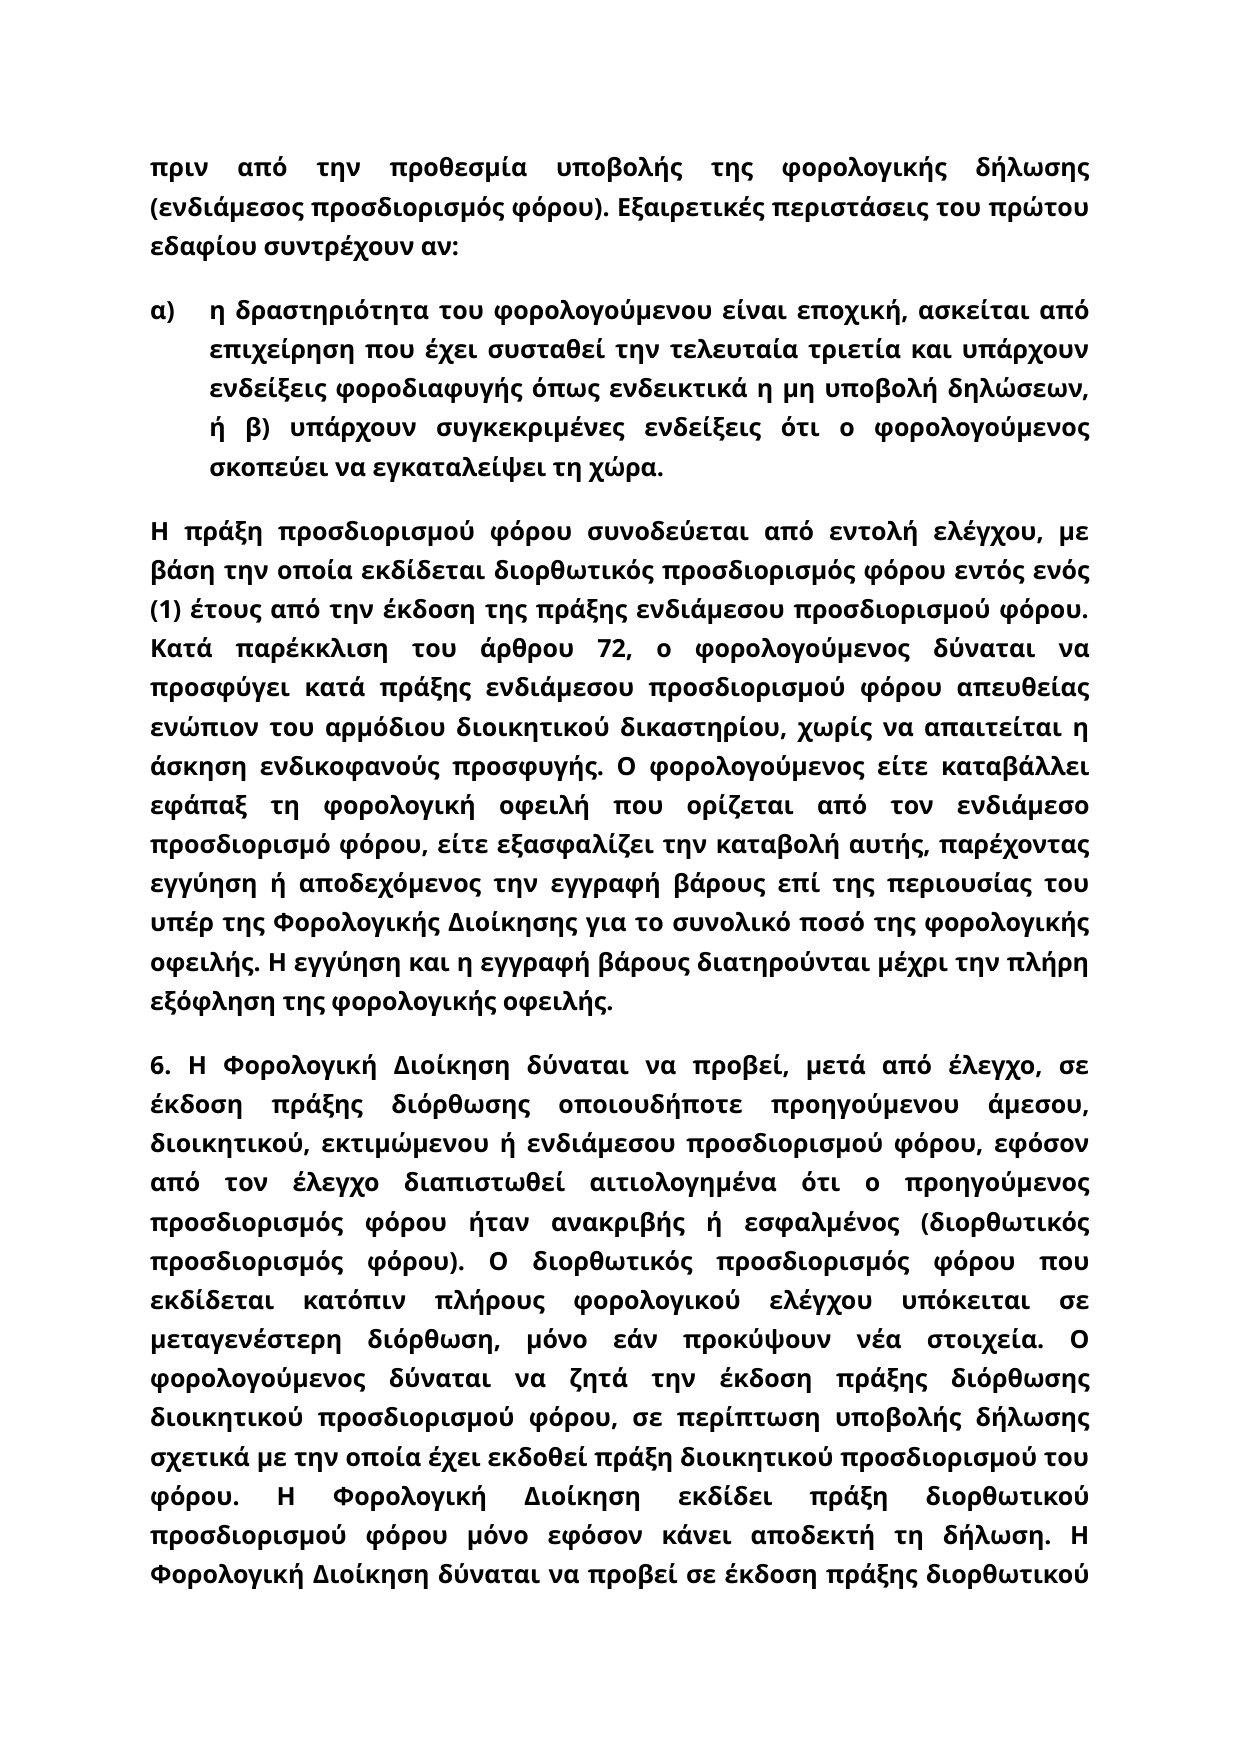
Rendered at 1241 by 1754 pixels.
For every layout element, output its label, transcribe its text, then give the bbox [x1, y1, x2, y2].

text Η πράξη προσδιορισμού φόρου συνοδεύεται από εντολή ελέγχου, με βάση την οποία εκδίδεται διορθωτικός προσδιορισμός φόρου εντός ενός (1) έτους από την έκδοση της πράξης ενδιάμεσου προσδιορισμού φόρου. Κατά παρέκκλιση του άρθρου 72, ο φορολογούμενος δύναται να προσφύγει κατά πράξης ενδιάμεσου προσδιορισμού φόρου απευθείας ενώπιον του αρμόδιου διοικητικού δικαστηρίου, χωρίς να απαιτείται η άσκηση ενδικοφανούς προσφυγής. Ο φορολογούμενος είτε καταβάλλει εφάπαξ τη φορολογική οφειλή που ορίζεται από τον ενδιάμεσο προσδιορισμό φόρου, είτε εξασφαλίζει την καταβολή αυτής, παρέχοντας εγγύηση ή αποδεχόμενος την εγγραφή βάρους επί της περιουσίας του υπέρ της Φορολογικής Διοίκησης για το συνολικό ποσό της φορολογικής οφειλής. Η εγγύηση και η εγγραφή βάρους διατηρούνται μέχρι την πλήρη εξόφληση της φορολογικής οφειλής. [150, 513, 1090, 1017]
text 6. Η Φορολογική Διοίκηση δύναται να προβεί, μετά από έλεγχο, σε έκδοση πράξης διόρθωσης οποιουδήποτε προηγούμενου άμεσου, διοικητικού, εκτιμώμενου ή ενδιάμεσου προσδιορισμού φόρου, εφόσον από τον έλεγχο διαπιστωθεί αιτιολογημένα ότι ο προηγούμενος προσδιορισμός φόρου ήταν ανακριβής ή εσφαλμένος (διορθωτικός προσδιορισμός φόρου). Ο διορθωτικός προσδιορισμός φόρου που εκδίδεται κατόπιν πλήρους φορολογικού ελέγχου υπόκειται σε μεταγενέστερη διόρθωση, μόνο εάν προκύψουν νέα στοιχεία. Ο φορολογούμενος δύναται να ζητά την έκδοση πράξης διόρθωσης διοικητικού προσδιορισμού φόρου, σε περίπτωση υποβολής δήλωσης σχετικά με την οποία έχει εκδοθεί πράξη διοικητικού προσδιορισμού του φόρου. Η Φορολογική Διοίκηση εκδίδει πράξη διορθωτικού προσδιορισμού φόρου μόνο εφόσον κάνει αποδεκτή τη δήλωση. Η Φορολογική Διοίκηση δύναται να προβεί σε έκδοση πράξης διορθωτικού [150, 1047, 1090, 1591]
text πριν από την προθεσμία υποβολής της φορολογικής δήλωσης (ενδιάμεσος προσδιορισμός φόρου). Εξαιρετικές περιστάσεις του πρώτου εδαφίου συντρέχουν αν: [150, 150, 1090, 262]
list α) η δραστηριότητα του φορολογούμενου είναι εποχική, ασκείται από επιχείρηση που έχει συσταθεί την τελευταία τριετία και υπάρχουν ενδείξεις φοροδιαφυγής όπως ενδεικτικά η μη υποβολή δηλώσεων, ή β) υπάρχουν συγκεκριμένες ενδείξεις ότι ο φορολογούμενος σκοπεύει να εγκαταλείψει τη χώρα. [150, 292, 1090, 483]
